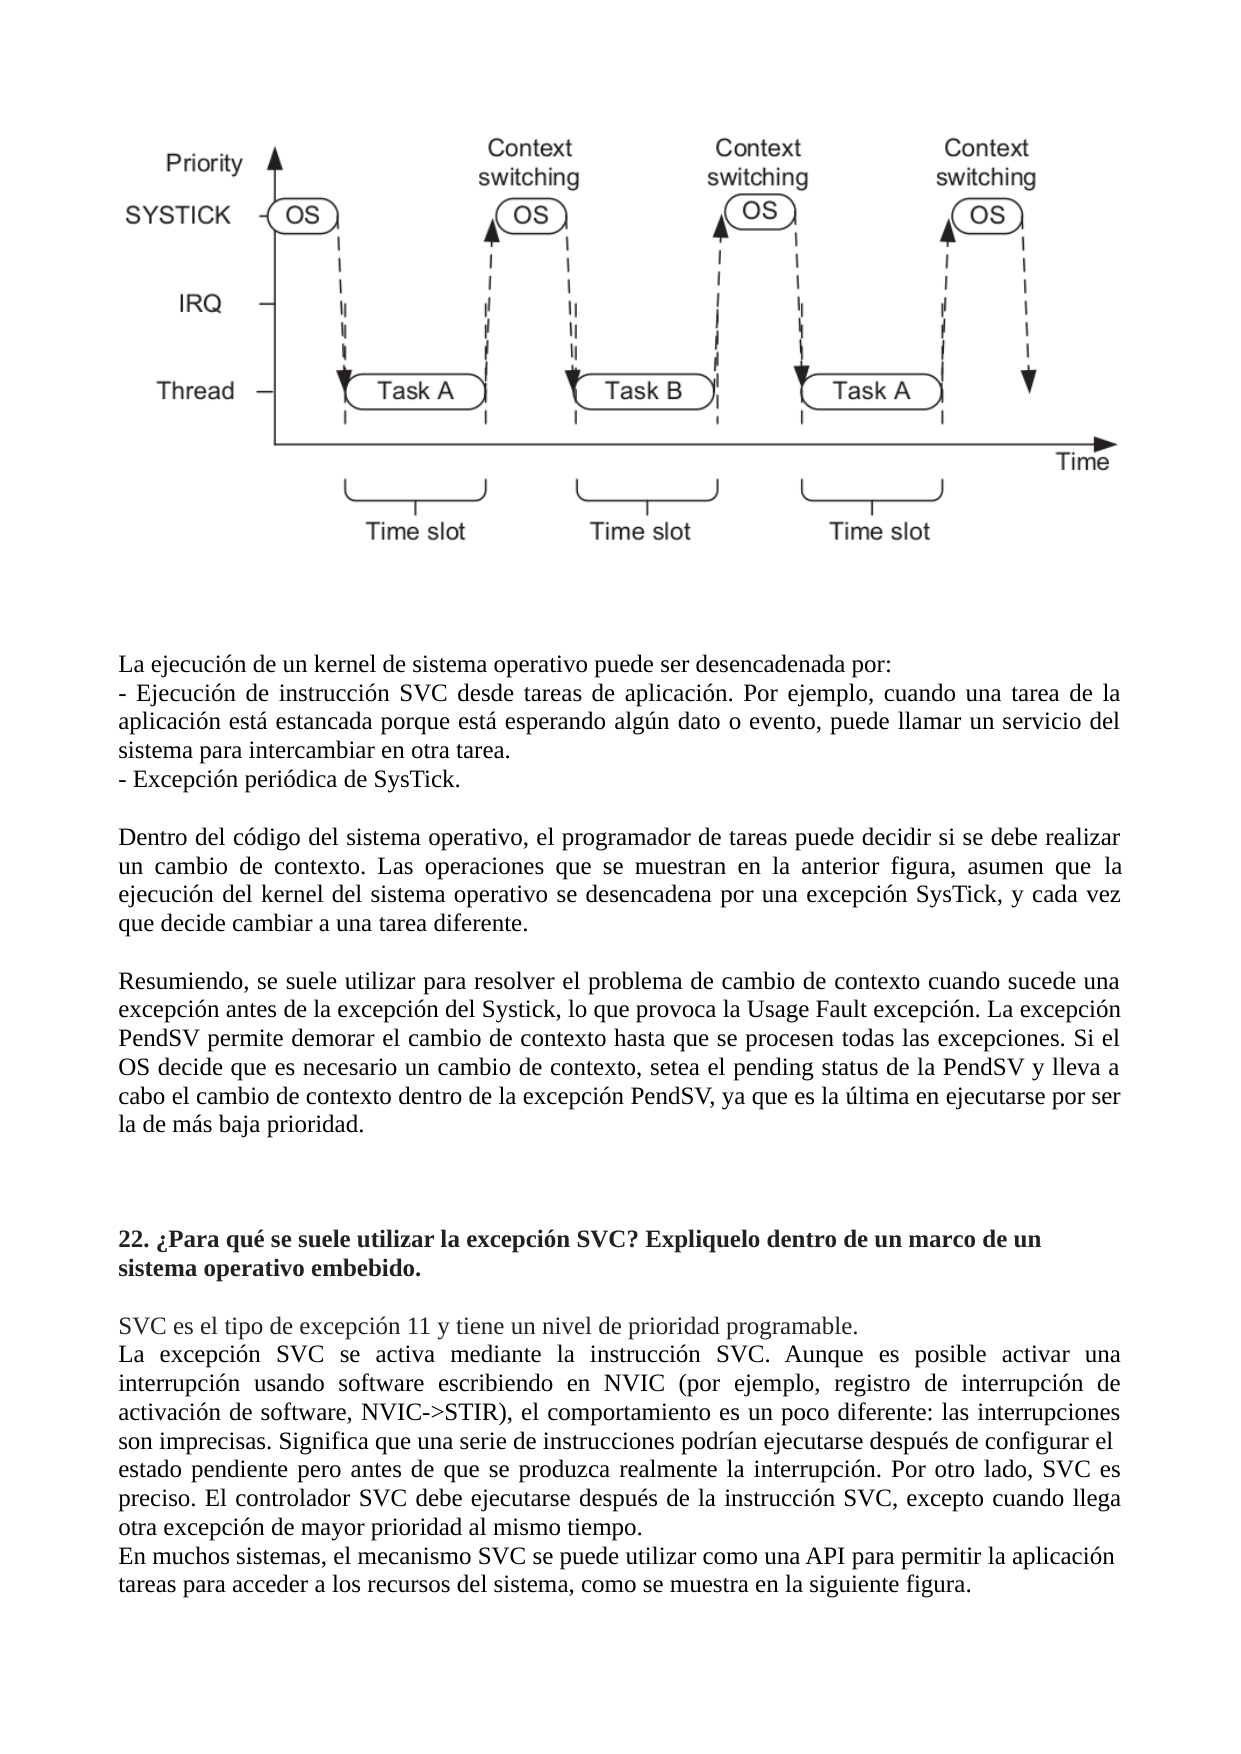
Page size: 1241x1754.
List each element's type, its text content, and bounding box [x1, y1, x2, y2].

text tareas para acceder a los recursos del sistema, como se muestra en la siguiente figura. [118, 1569, 1122, 1598]
text SVC es el tipo de excepción 11 y tiene un nivel de prioridad programable. [118, 1311, 1122, 1339]
picture [118, 118, 1123, 563]
text La ejecución de un kernel de sistema operativo puede ser desencadenada por: [118, 649, 1122, 678]
text sistema operativo embebido. [118, 1253, 1122, 1282]
text 22. ¿Para qué se suele utilizar la excepción SVC? Expliquelo dentro de un marco de un [118, 1224, 1122, 1253]
text Resumiendo, se suele utilizar para resolver el problema de cambio de contexto cuando sucede una excepción antes de la excepción del Systick, lo que provoca la Usage Fault excepción. La excepción PendSV permite demorar el cambio de contexto hasta que se procesen todas las excepciones. Si el OS decide que es necesario un cambio de contexto, setea el pending status de la PendSV y lleva a cabo el cambio de contexto dentro de la excepción PendSV, ya que es la última en ejecutarse por ser la de más baja prioridad. [118, 966, 1122, 1138]
text En muchos sistemas, el mecanismo SVC se puede utilizar como una API para permitir la aplicación [118, 1541, 1122, 1569]
text Dentro del código del sistema operativo, el programador de tareas puede decidir si se debe realizar un cambio de contexto. Las operaciones que se muestran en la anterior figura, asumen que la ejecución del kernel del sistema operativo se desencadena por una excepción SysTick, y cada vez que decide cambiar a una tarea diferente. [118, 822, 1122, 937]
text La excepción SVC se activa mediante la instrucción SVC. Aunque es posible activar una interrupción usando software escribiendo en NVIC (por ejemplo, registro de interrupción de activación de software, NVIC->STIR), el comportamiento es un poco diferente: las interrupciones son imprecisas. Significa que una serie de instrucciones podrían ejecutarse después de configurar el [118, 1339, 1122, 1454]
text - Ejecución de instrucción SVC desde tareas de aplicación. Por ejemplo, cuando una tarea de la aplicación está estancada porque está esperando algún dato o evento, puede llamar un servicio del sistema para intercambiar en otra tarea. [118, 678, 1122, 764]
text estado pendiente pero antes de que se produzca realmente la interrupción. Por otro lado, SVC es preciso. El controlador SVC debe ejecutarse después de la instrucción SVC, excepto cuando llega otra excepción de mayor prioridad al mismo tiempo. [118, 1454, 1122, 1541]
text - Excepción periódica de SysTick. [118, 764, 1122, 793]
